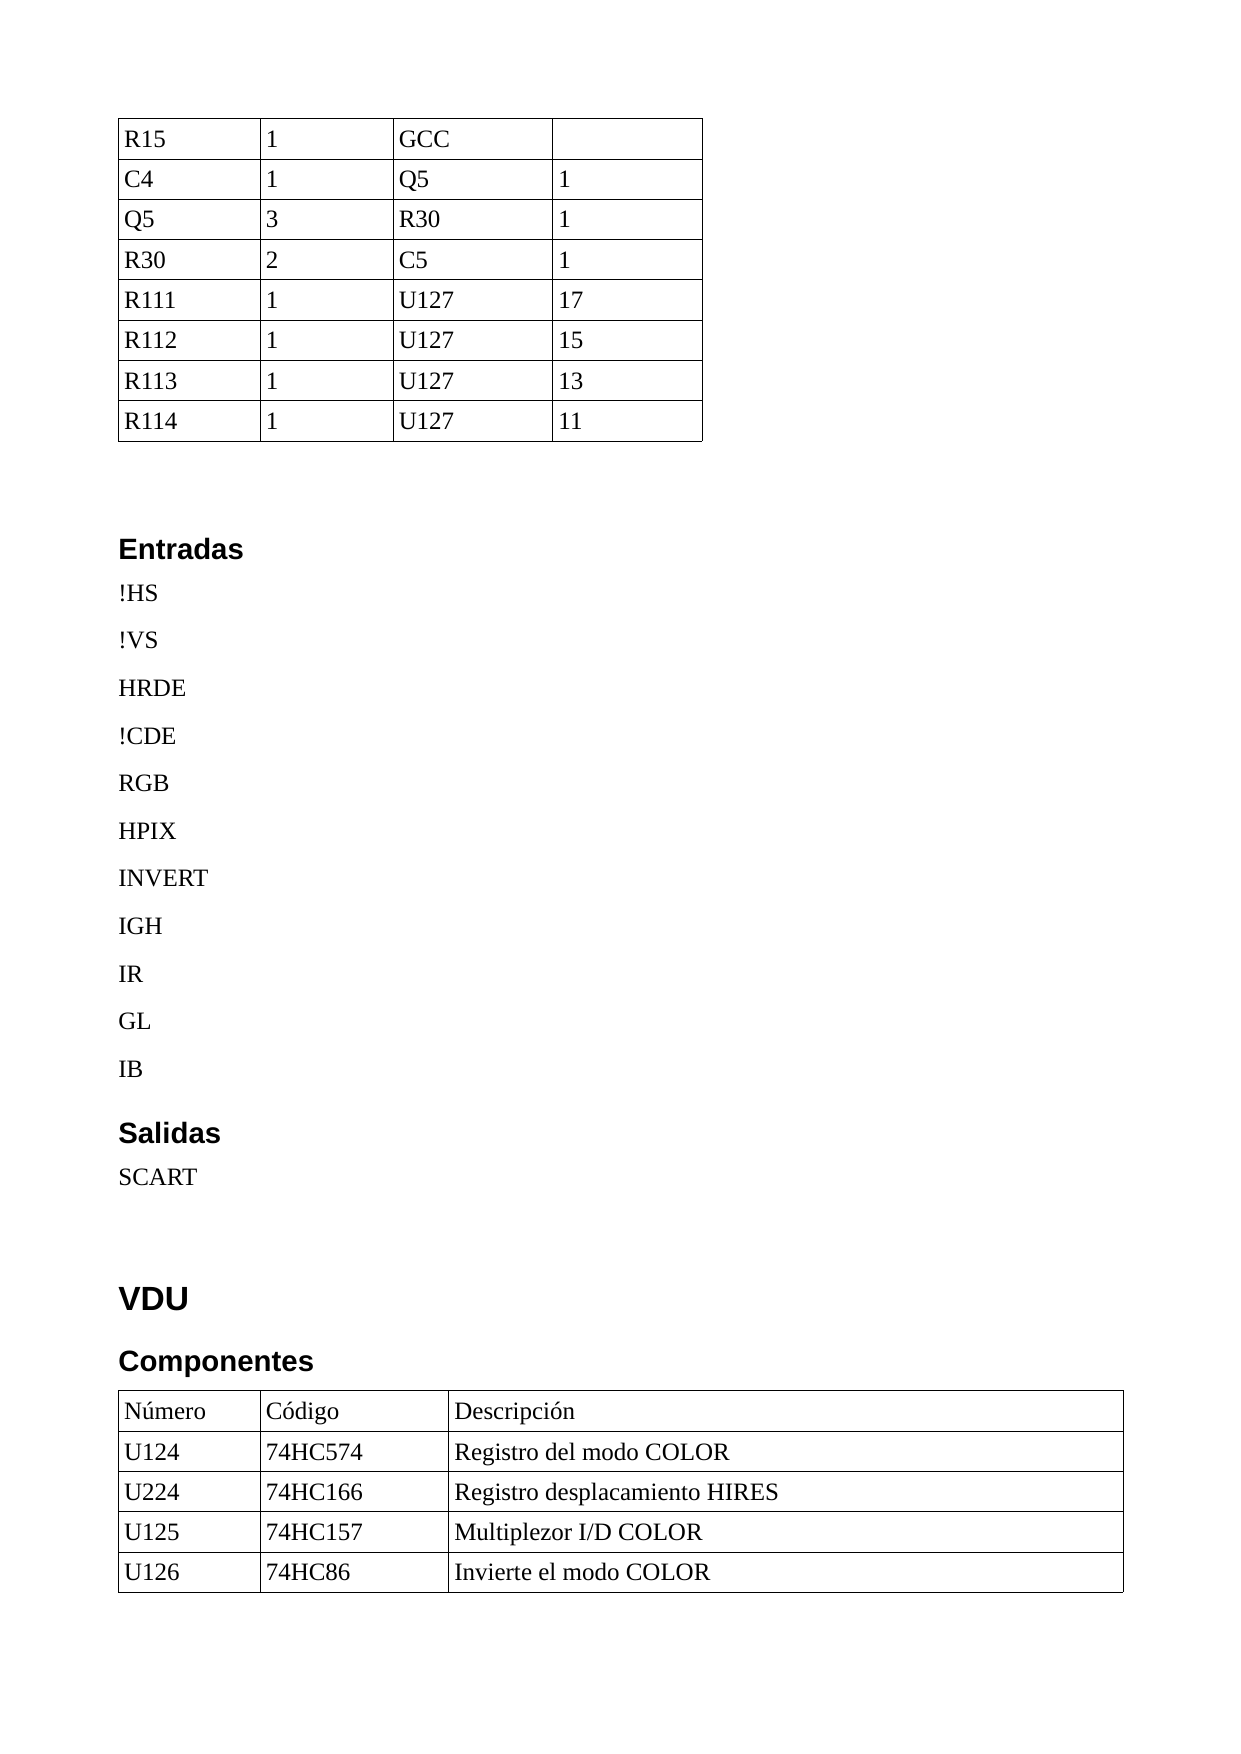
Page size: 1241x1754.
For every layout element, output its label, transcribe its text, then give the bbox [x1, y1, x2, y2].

subtitle VDU [118, 1278, 1122, 1317]
table_cell Registro del modo COLOR [449, 1432, 1123, 1471]
subtitle Salidas [118, 1116, 1122, 1150]
text !VS [118, 626, 1122, 654]
table_cell 11 [553, 401, 702, 441]
subtitle Componentes [118, 1344, 1122, 1378]
table_cell 3 [261, 200, 393, 239]
table_cell C5 [394, 240, 552, 279]
table_cell Invierte el modo COLOR [449, 1553, 1123, 1592]
text IGH [118, 911, 1122, 940]
table_cell Multiplezor I/D COLOR [449, 1512, 1123, 1552]
text HPIX [118, 816, 1122, 845]
table_cell U125 [119, 1512, 260, 1552]
table_cell 1 [553, 160, 702, 199]
table_cell U126 [119, 1553, 260, 1592]
table_cell 1 [261, 160, 393, 199]
table_cell Registro desplacamiento HIRES [449, 1472, 1123, 1511]
table_cell 74HC157 [261, 1512, 448, 1552]
table_cell 74HC574 [261, 1432, 448, 1471]
table_cell C4 [119, 160, 260, 199]
text INVERT [118, 863, 1122, 892]
table_cell 15 [553, 321, 702, 360]
table_cell Q5 [394, 160, 552, 199]
table_cell 2 [261, 240, 393, 279]
table_cell 17 [553, 280, 702, 320]
table_cell 74HC86 [261, 1553, 448, 1592]
table_cell U127 [394, 361, 552, 400]
table_cell R112 [119, 321, 260, 360]
table_cell R30 [394, 200, 552, 239]
table_cell U127 [394, 321, 552, 360]
text IR [118, 959, 1122, 987]
table_cell 1 [261, 119, 393, 158]
text HRDE [118, 673, 1122, 702]
table_cell [553, 119, 702, 158]
table_cell 13 [553, 361, 702, 400]
subtitle Entradas [118, 532, 1122, 565]
table_cell Q5 [119, 200, 260, 239]
table_cell R111 [119, 280, 260, 320]
table_cell R30 [119, 240, 260, 279]
table_header Código [261, 1391, 448, 1431]
text GL [118, 1006, 1122, 1035]
table_cell 1 [261, 321, 393, 360]
table_cell GCC [394, 119, 552, 158]
table_cell U124 [119, 1432, 260, 1471]
table_header Descripción [449, 1391, 1123, 1431]
text RGB [118, 768, 1122, 797]
table_cell U127 [394, 401, 552, 441]
table_cell 74HC166 [261, 1472, 448, 1511]
table_cell R113 [119, 361, 260, 400]
table_header Número [119, 1391, 260, 1431]
table_cell U224 [119, 1472, 260, 1511]
table_cell 1 [261, 361, 393, 400]
table_cell R114 [119, 401, 260, 441]
table_cell 1 [553, 200, 702, 239]
text !HS [118, 578, 1122, 607]
table_cell R15 [119, 119, 260, 158]
table_cell U127 [394, 280, 552, 320]
text IB [118, 1054, 1122, 1083]
table_cell 1 [261, 280, 393, 320]
table_cell 1 [261, 401, 393, 441]
text !CDE [118, 721, 1122, 749]
text SCART [118, 1162, 1122, 1191]
table_cell 1 [553, 240, 702, 279]
